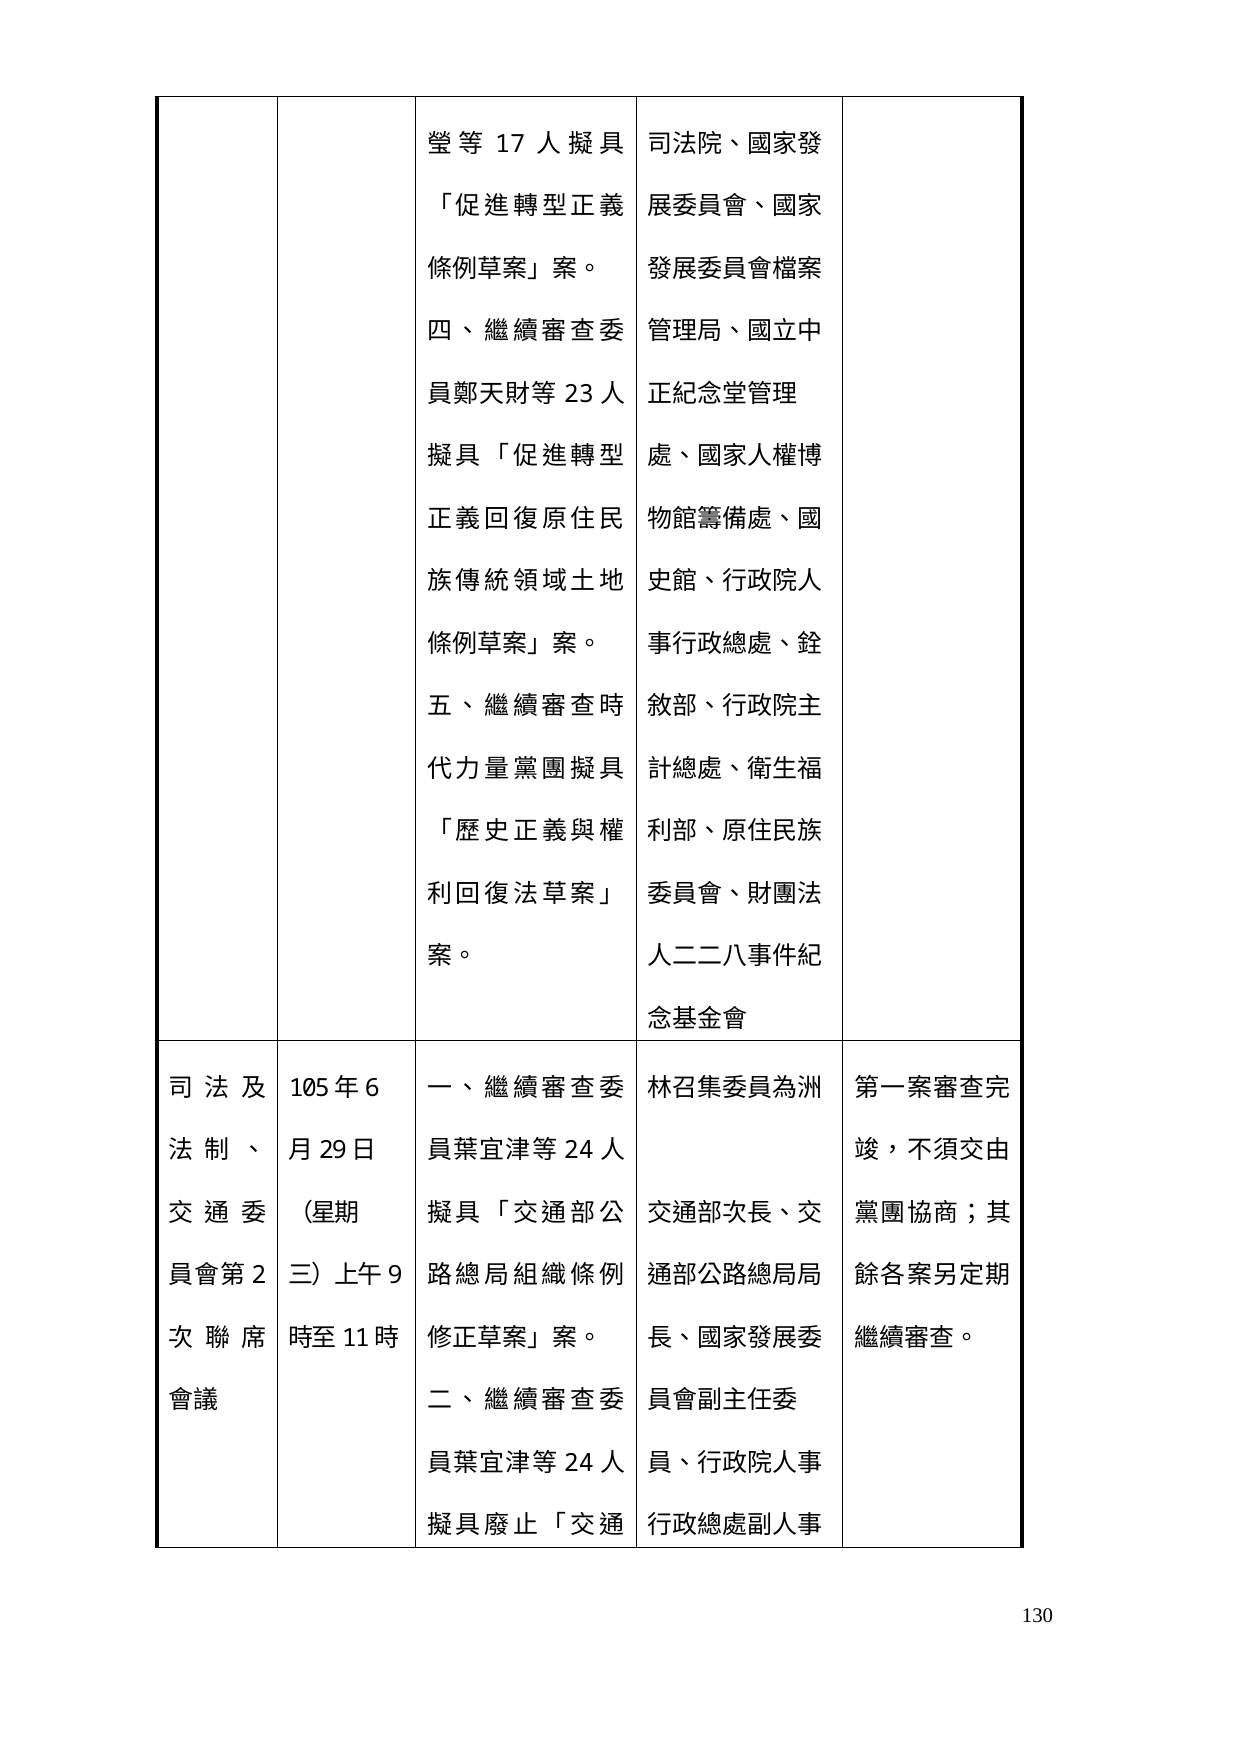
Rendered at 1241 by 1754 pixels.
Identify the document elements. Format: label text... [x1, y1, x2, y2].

table_cell 第一案審查完竣，不須交由黨團協商；其餘各案另定期繼續審查。 [843, 1041, 1020, 1547]
table_cell [278, 97, 415, 1040]
table_cell 司法院、國家發展委員會、國家發展委員會檔案管理局、國立中正紀念堂管理處、國家人權博物館籌備處、國史館、行政院人事行政總處、銓敘部、行政院主計總處、衛生福利部、原住民族委員會、財團法人二二八事件紀念基金會 [637, 97, 842, 1040]
table_cell 司法及法制、交通委員會第2次聯席會議 [159, 1041, 277, 1547]
table_cell [843, 97, 1020, 1040]
table_cell 林召集委員為洲 交通部次長、交通部公路總局局長、國家發展委員會副主任委員、行政院人事行政總處副人事 [637, 1041, 842, 1547]
table_cell 105年6月29日（星期三）上午9時至11時 [278, 1041, 415, 1547]
table_cell [159, 97, 277, 1040]
table_cell 瑩等17人擬具「促進轉型正義條例草案」案。 四、繼續審查委員鄭天財等23人擬具「促進轉型正義回復原住民族傳統領域土地條例草案」案。 五、繼續審查時代力量黨團擬具「歷史正義與權利回復法草案」案。 [416, 97, 636, 1040]
table_cell 一、繼續審查委員葉宜津等24人擬具「交通部公路總局組織條例修正草案」案。 二、繼續審查委員葉宜津等24人擬具廢止「交通 [416, 1041, 636, 1547]
